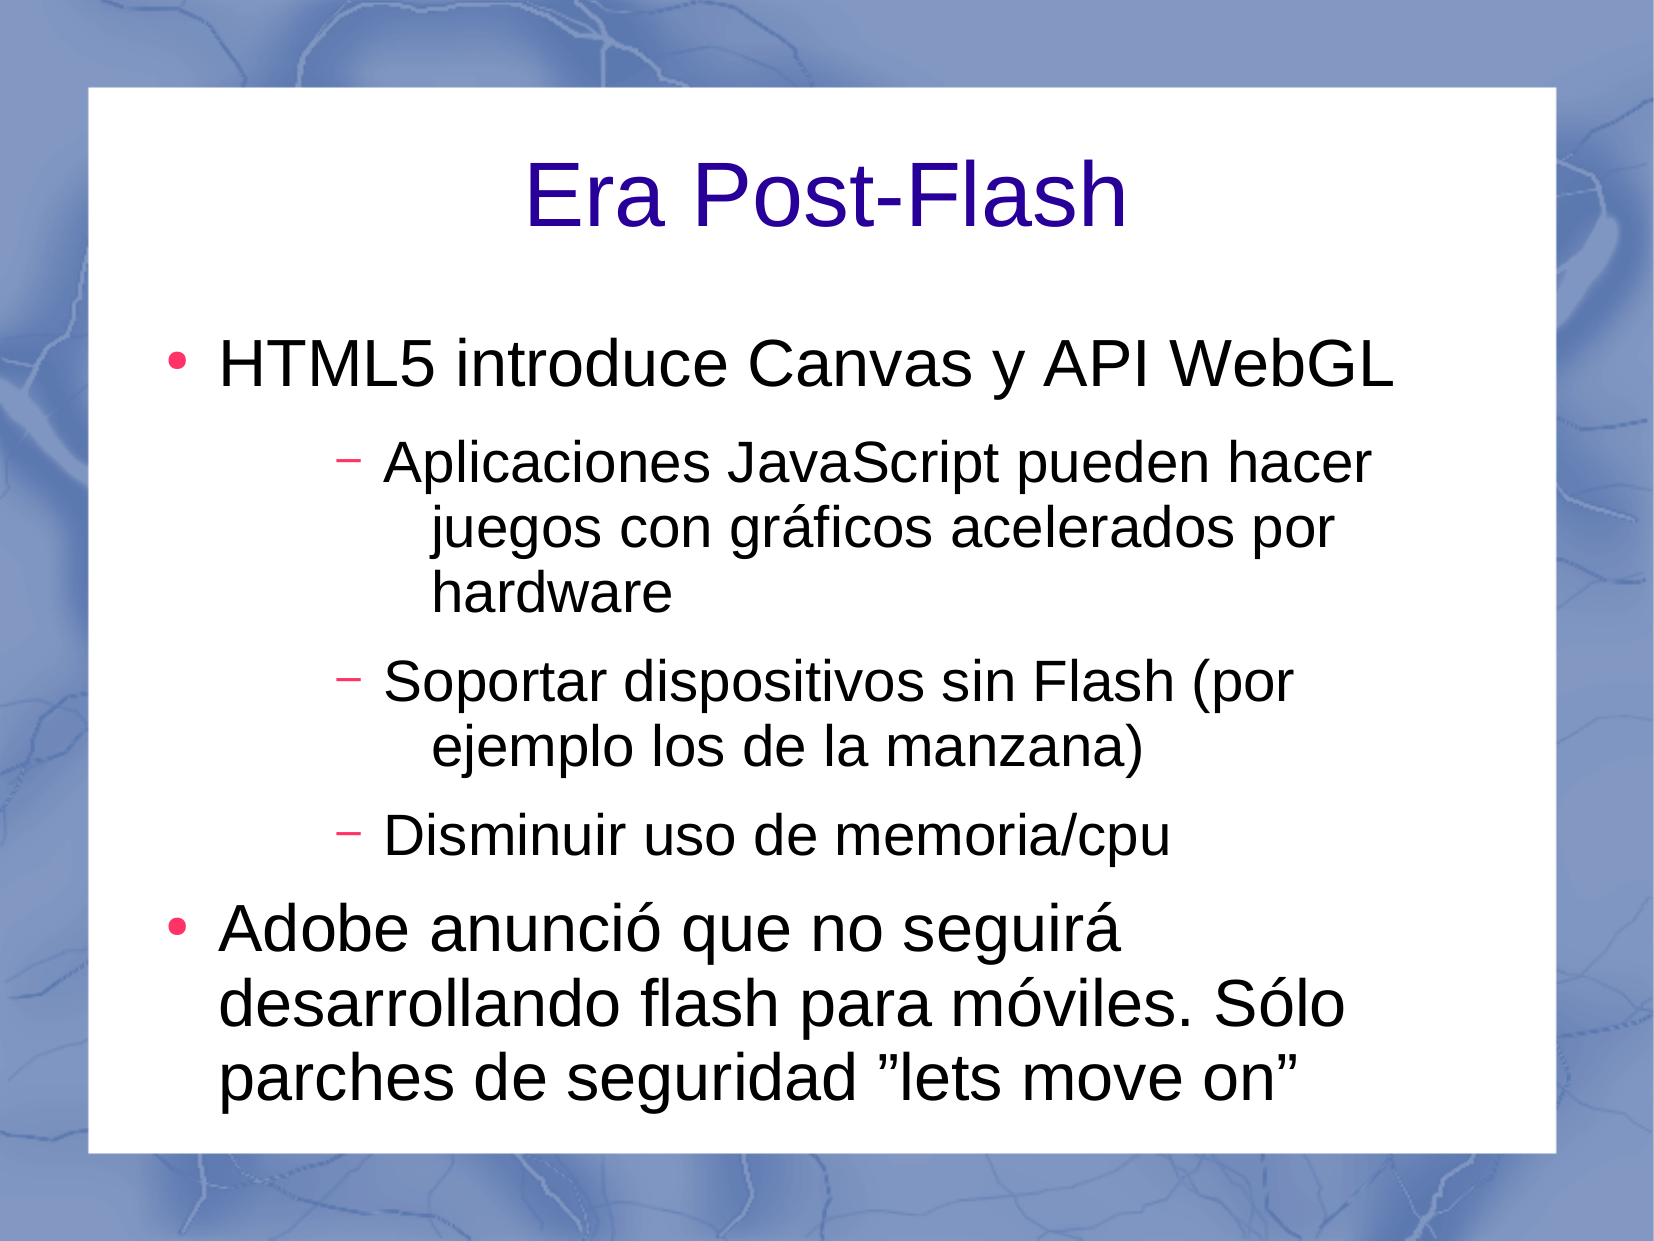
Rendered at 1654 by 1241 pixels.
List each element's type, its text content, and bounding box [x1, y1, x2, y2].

list HTML5 introduce Canvas y API WebGL Aplicaciones JavaScript pueden hacer juegos con gráficos acelerados por hardware Soportar dispositivos sin Flash (por ejemplo los de la manzana) Disminuir uso de memoria/cpu Adobe anunció que no seguirá desarrollando flash para móviles. Sólo parches de seguridad ”lets move on” [147, 325, 1506, 1232]
title Era Post-Flash [118, 90, 1536, 298]
picture [0, 0, 1654, 1241]
